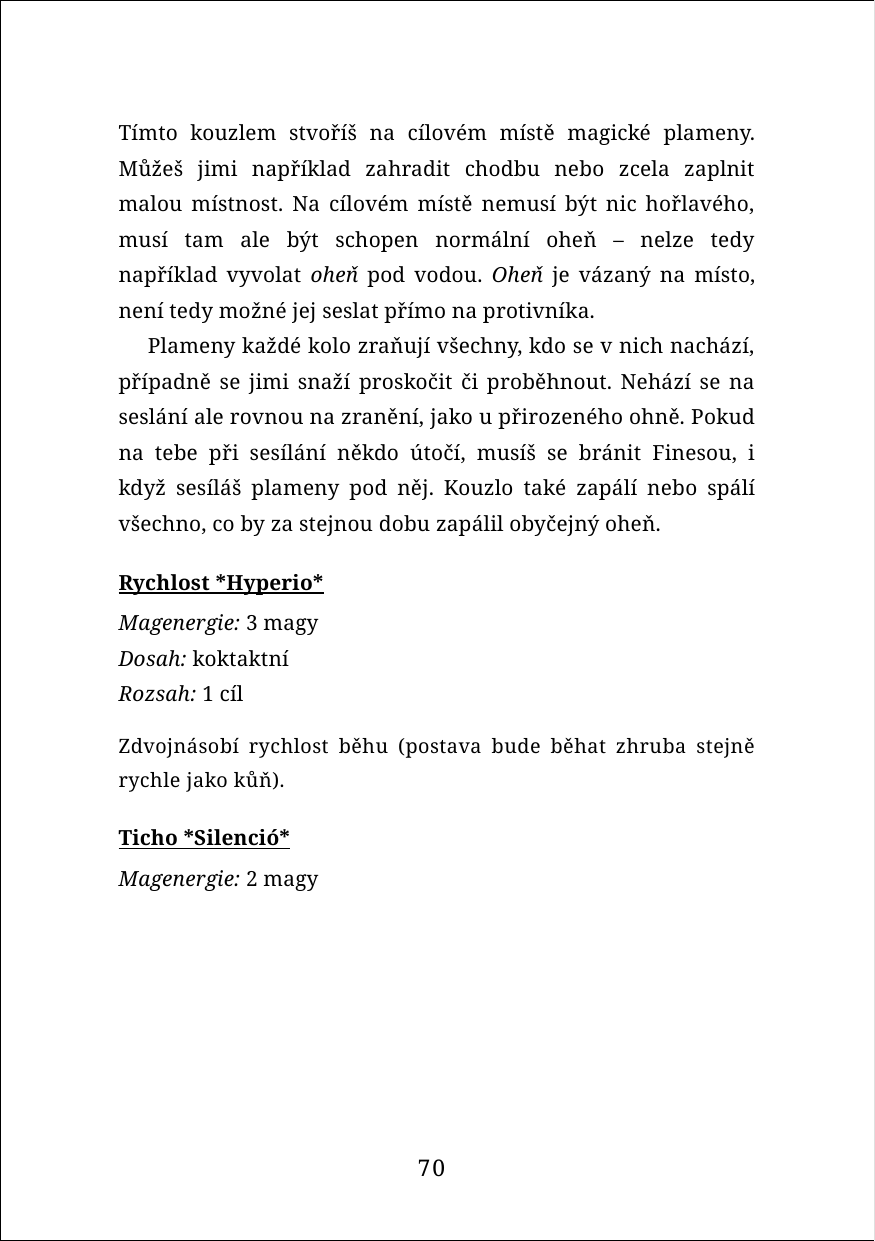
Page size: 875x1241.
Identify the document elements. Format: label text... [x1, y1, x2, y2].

text Magenergie: 2 magy [118, 864, 756, 892]
text Tímto kouzlem stvoříš na cílovém místě magické plameny. Můžeš jimi například zahradit chodbu nebo zcela zaplnit malou místnost. Na cílovém místě nemusí být nic hořlavého, musí tam ale být schopen normální oheň – nelze tedy například vyvolat oheň pod vodou. Oheň je vázaný na místo, není tedy možné jej seslat přímo na protivníka. Plameny každé kolo zraňují všechny, kdo se v nich nachází, případně se jimi snaží proskočit či proběhnout. Nehází se na seslání ale rovnou na zranění, jako u přirozeného ohně. Pokud na tebe při sesílání někdo útočí, musíš se bránit Finesou, i když sesíláš plameny pod něj. Kouzlo také zapálí nebo spálí všechno, co by za stejnou dobu zapálil obyčejný oheň. [118, 118, 756, 537]
text Zdvojnásobí rychlost běhu (postava bude běhat zhruba stejně rychle jako kůň). [118, 733, 756, 793]
subtitle Ticho *Silenció* [118, 823, 756, 852]
text Magenergie: 3 magy Dosah: koktaktní Rozsah: 1 cíl [118, 608, 756, 708]
subtitle Rychlost *Hyperio* [118, 568, 756, 597]
